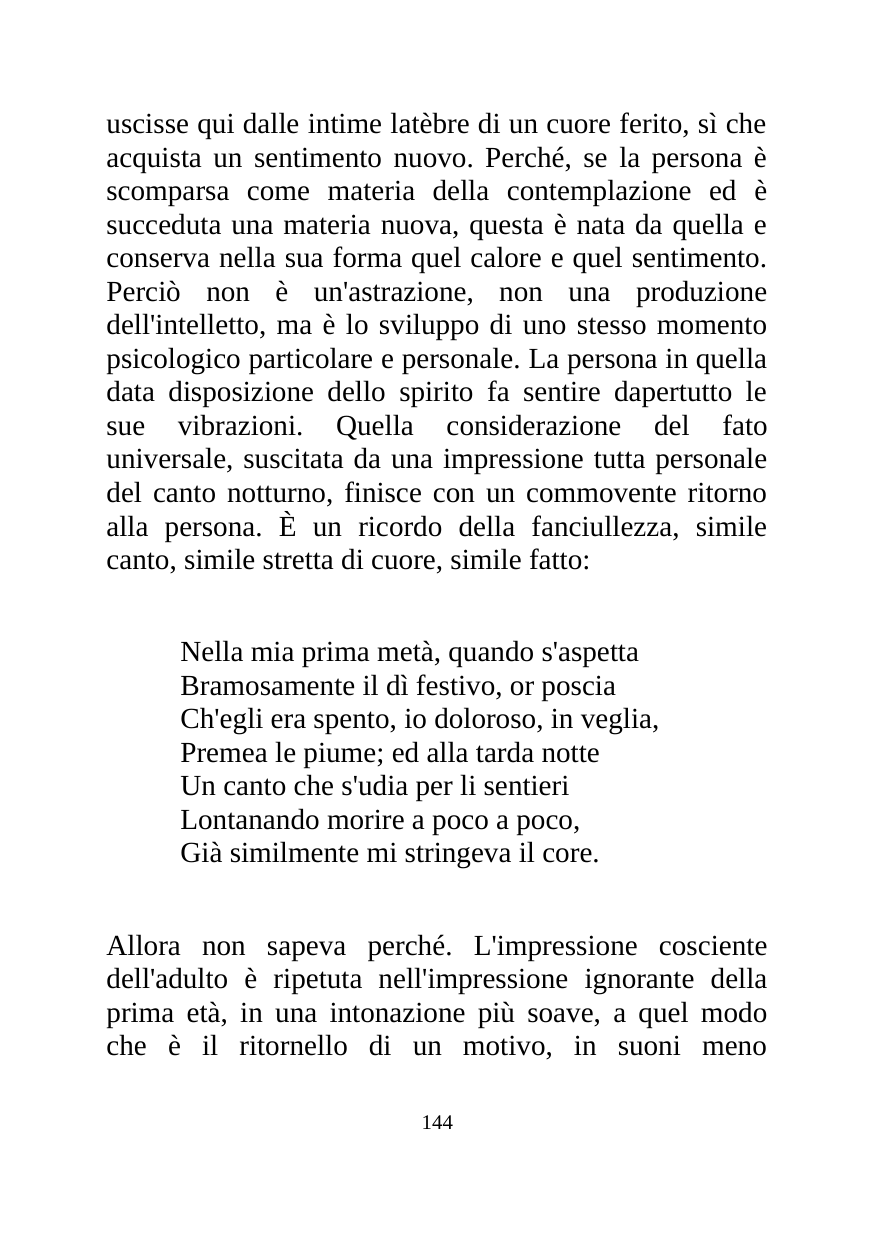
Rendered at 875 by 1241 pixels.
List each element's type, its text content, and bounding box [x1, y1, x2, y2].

text uscisse qui dalle intime latèbre di un cuore ferito, sì che acquista un sentimento nuovo. Perché, se la persona è scomparsa come materia della contemplazione ed è succeduta una materia nuova, questa è nata da quella e conserva nella sua forma quel calore e quel sentimento. Perciò non è un'astrazione, non una produzione dell'intelletto, ma è lo sviluppo di uno stesso momento psicologico particolare e personale. La persona in quella data disposizione dello spirito fa sentire dapertutto le sue vibrazioni. Quella considerazione del fato universale, suscitata da una impressione tutta personale del canto notturno, finisce con un commovente ritorno alla persona. È un ricordo della fanciullezza, simile canto, simile stretta di cuore, simile fatto: [106, 106, 768, 576]
text Nella mia prima metà, quando s'aspetta Bramosamente il dì festivo, or poscia Ch'egli era spento, io doloroso, in veglia, Premea le piume; ed alla tarda notte Un canto che s'udia per li sentieri Lontanando morire a poco a poco, Già similmente mi stringeva il core. [180, 634, 768, 869]
text Allora non sapeva perché. L'impressione cosciente dell'adulto è ripetuta nell'impressione ignorante della prima età, in una intonazione più soave, a quel modo che è il ritornello di un motivo, in suoni meno [106, 928, 768, 1062]
